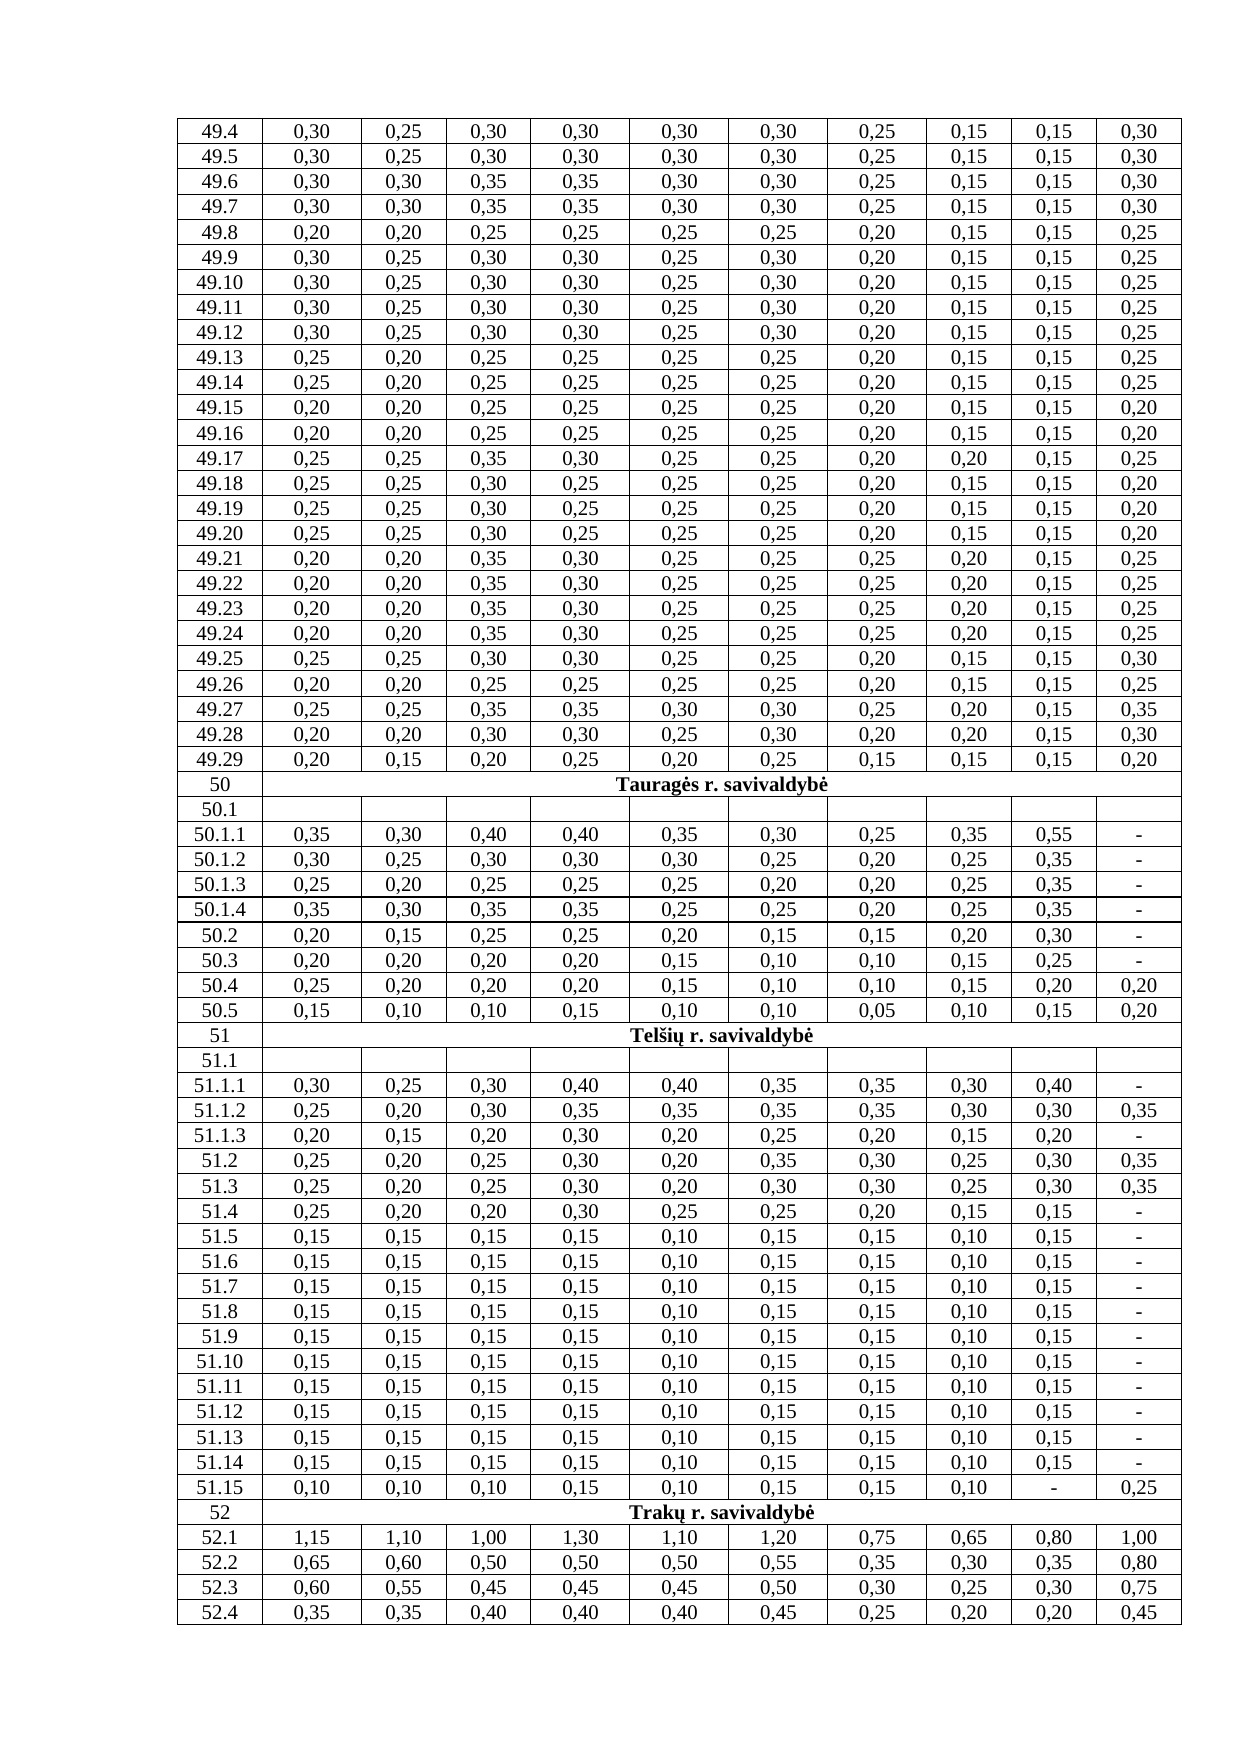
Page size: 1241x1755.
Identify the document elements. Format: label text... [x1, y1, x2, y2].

table_cell 0,30 [447, 144, 530, 168]
table_cell 0,20 [828, 1199, 926, 1223]
table_cell 0,25 [729, 345, 827, 369]
table_cell 0,15 [447, 1299, 530, 1323]
table_cell 0,30 [447, 646, 530, 670]
table_cell 0,30 [729, 144, 827, 168]
table_cell 0,30 [1097, 195, 1181, 218]
table_cell 0,15 [927, 471, 1011, 495]
table_cell 0,25 [1097, 320, 1181, 344]
table_cell 0,10 [927, 1324, 1011, 1348]
table_cell 0,30 [263, 144, 361, 168]
table_cell 0,30 [531, 119, 629, 143]
table_cell 0,25 [729, 220, 827, 244]
table_cell 0,30 [531, 847, 629, 871]
table_cell 0,15 [263, 1425, 361, 1449]
table_cell 0,25 [531, 521, 629, 545]
table_cell 0,25 [531, 923, 629, 947]
table_cell 50.4 [178, 973, 262, 997]
table_cell 0,25 [927, 898, 1011, 921]
table_cell 0,15 [1012, 1299, 1096, 1323]
table_cell 49.6 [178, 169, 262, 193]
table_cell 0,10 [927, 1249, 1011, 1273]
table_cell 0,35 [927, 822, 1011, 846]
table_cell 0,25 [531, 420, 629, 444]
table_cell 0,20 [927, 722, 1011, 746]
table_cell 0,20 [828, 496, 926, 520]
table_cell 0,20 [263, 596, 361, 620]
table_cell - [1097, 948, 1181, 972]
table_cell 49.26 [178, 671, 262, 696]
table_cell 52 [178, 1500, 262, 1524]
table_cell [927, 797, 1011, 821]
table_cell 0,25 [729, 370, 827, 394]
table_cell 0,15 [927, 345, 1011, 369]
table_cell 49.11 [178, 295, 262, 319]
table_cell [531, 1048, 629, 1072]
table_cell 0,65 [263, 1550, 361, 1574]
table_cell 0,15 [1012, 546, 1096, 570]
table_cell 0,15 [1012, 722, 1096, 746]
table_cell 0,10 [630, 1349, 728, 1373]
table_cell [729, 797, 827, 821]
table_cell 0,25 [362, 1073, 446, 1097]
table_cell 0,25 [927, 1174, 1011, 1198]
table_cell 0,30 [263, 169, 361, 193]
table_cell 0,15 [927, 671, 1011, 696]
table_cell 0,30 [263, 195, 361, 218]
table_cell 0,65 [927, 1525, 1011, 1549]
table_cell 0,30 [828, 1575, 926, 1599]
table_cell 0,15 [362, 1299, 446, 1323]
table_cell 0,25 [630, 320, 728, 344]
table_cell 0,30 [531, 295, 629, 319]
table_cell 0,15 [1012, 270, 1096, 294]
table_cell 0,25 [630, 571, 728, 595]
table_cell 0,25 [729, 471, 827, 495]
table_cell 0,30 [630, 697, 728, 721]
table_cell 0,30 [531, 1174, 629, 1198]
table_cell 0,20 [630, 747, 728, 771]
table_cell 0,25 [447, 220, 530, 244]
table_cell 0,35 [729, 1073, 827, 1097]
table_cell 0,15 [531, 1349, 629, 1373]
table_cell [828, 797, 926, 821]
table_cell - [1097, 1249, 1181, 1273]
table_cell 0,25 [630, 1199, 728, 1223]
table_cell 0,20 [828, 370, 926, 394]
table_cell 0,15 [927, 420, 1011, 444]
table_cell 0,10 [362, 998, 446, 1022]
table_cell 0,15 [927, 144, 1011, 168]
table_cell 0,20 [927, 697, 1011, 721]
table_cell 0,20 [630, 923, 728, 947]
table_cell 0,10 [630, 1274, 728, 1298]
table_cell [531, 797, 629, 821]
table_cell 0,50 [531, 1550, 629, 1574]
table_cell - [1097, 1224, 1181, 1248]
table_cell 0,15 [263, 998, 361, 1022]
table_cell 0,25 [1097, 220, 1181, 244]
table_cell 0,20 [1097, 471, 1181, 495]
table_cell 0,35 [263, 1600, 361, 1624]
table_cell 0,15 [263, 1249, 361, 1273]
table_cell 51.12 [178, 1400, 262, 1423]
table_cell 0,15 [927, 521, 1011, 545]
table_cell 0,15 [531, 1450, 629, 1474]
table_cell 0,30 [828, 1174, 926, 1198]
table_cell 0,30 [263, 295, 361, 319]
table_cell 0,10 [630, 1249, 728, 1273]
table_cell 0,15 [927, 496, 1011, 520]
table_cell 49.22 [178, 571, 262, 595]
table_cell 0,15 [1012, 1199, 1096, 1223]
table_cell 0,25 [531, 220, 629, 244]
table_cell 0,10 [927, 1425, 1011, 1449]
table_cell 0,15 [1012, 395, 1096, 419]
table_cell 0,35 [531, 169, 629, 193]
table_cell 0,30 [531, 320, 629, 344]
table_cell 0,15 [828, 923, 926, 947]
table_cell 0,30 [1097, 119, 1181, 143]
table_cell [927, 1048, 1011, 1072]
table_cell 0,25 [1097, 546, 1181, 570]
table_cell 0,30 [263, 245, 361, 269]
table_cell 0,15 [729, 1274, 827, 1298]
table_cell 0,15 [531, 1400, 629, 1423]
table_cell 0,30 [531, 446, 629, 469]
table_cell 0,25 [447, 1149, 530, 1172]
table_cell 0,15 [362, 1450, 446, 1474]
table_cell 0,15 [1012, 370, 1096, 394]
table_cell 0,15 [729, 1374, 827, 1398]
table_cell 0,35 [1012, 872, 1096, 896]
table_cell 0,30 [729, 270, 827, 294]
table_cell 0,15 [729, 1249, 827, 1273]
table_cell 0,30 [531, 722, 629, 746]
table_cell 0,25 [531, 370, 629, 394]
table_cell 49.12 [178, 320, 262, 344]
table_cell 0,10 [630, 1425, 728, 1449]
table_cell 0,20 [447, 1123, 530, 1147]
table_cell 0,25 [630, 446, 728, 469]
table_cell 0,15 [828, 1400, 926, 1423]
table_cell 0,45 [729, 1600, 827, 1624]
table_cell 0,30 [531, 646, 629, 670]
table_cell 0,15 [828, 1475, 926, 1499]
table_cell - [1097, 1324, 1181, 1348]
table_cell [1097, 797, 1181, 821]
table_cell 0,25 [1097, 345, 1181, 369]
table_cell 0,25 [531, 345, 629, 369]
table_cell 0,35 [1012, 898, 1096, 921]
table_cell 51.13 [178, 1425, 262, 1449]
table_cell - [1097, 898, 1181, 921]
table_cell - [1097, 923, 1181, 947]
table_cell 0,20 [828, 220, 926, 244]
table_cell 0,15 [263, 1450, 361, 1474]
table_cell 0,30 [447, 245, 530, 269]
table_cell 49.17 [178, 446, 262, 469]
table_cell 51.14 [178, 1450, 262, 1474]
table_cell 0,25 [447, 395, 530, 419]
table_cell 0,30 [263, 1073, 361, 1097]
table_cell 0,35 [531, 697, 629, 721]
table_cell 0,15 [362, 1224, 446, 1248]
table_cell 0,10 [630, 998, 728, 1022]
table_cell 52.1 [178, 1525, 262, 1549]
table_cell 0,15 [362, 1400, 446, 1423]
table_cell 0,15 [362, 1425, 446, 1449]
table_cell 0,20 [927, 446, 1011, 469]
table_cell 51.8 [178, 1299, 262, 1323]
table_cell 0,15 [630, 948, 728, 972]
table_cell 0,25 [630, 646, 728, 670]
table_cell 0,20 [828, 521, 926, 545]
table_cell 0,15 [1012, 245, 1096, 269]
table_cell 0,30 [447, 722, 530, 746]
table_cell 50.1.4 [178, 898, 262, 921]
table_cell 0,25 [362, 847, 446, 871]
table_cell 0,30 [630, 847, 728, 871]
table_cell 0,30 [927, 1098, 1011, 1122]
table_cell 0,30 [927, 1550, 1011, 1574]
table_cell [1012, 1048, 1096, 1072]
table_cell 0,20 [828, 471, 926, 495]
table_cell 0,20 [828, 420, 926, 444]
table_cell 0,25 [362, 270, 446, 294]
table_cell 1,15 [263, 1525, 361, 1549]
table_cell 49.28 [178, 722, 262, 746]
table_cell 49.23 [178, 596, 262, 620]
table_cell 0,25 [630, 496, 728, 520]
table_cell - [1097, 1073, 1181, 1097]
table_cell 0,20 [630, 1123, 728, 1147]
table_cell 0,30 [1012, 1575, 1096, 1599]
table_cell 49.13 [178, 345, 262, 369]
table_cell 0,25 [1097, 1475, 1181, 1499]
table_cell 0,15 [531, 1324, 629, 1348]
table_cell 49.9 [178, 245, 262, 269]
table_cell 0,20 [828, 1123, 926, 1147]
table_cell - [1097, 1299, 1181, 1323]
table_cell 0,20 [828, 898, 926, 921]
table_cell 0,35 [447, 169, 530, 193]
table_cell 51.1.3 [178, 1123, 262, 1147]
table_cell 0,25 [630, 671, 728, 696]
table_cell 0,35 [447, 195, 530, 218]
table_cell 0,25 [263, 872, 361, 896]
table_cell 0,30 [729, 195, 827, 218]
table_cell 0,15 [729, 1450, 827, 1474]
table_cell 0,30 [263, 847, 361, 871]
table_cell 0,60 [263, 1575, 361, 1599]
table_cell 0,25 [828, 169, 926, 193]
table_cell 0,20 [1097, 521, 1181, 545]
table_cell 0,30 [1012, 1149, 1096, 1172]
table_cell - [1097, 1199, 1181, 1223]
table_cell 0,15 [447, 1249, 530, 1273]
table_cell 0,20 [447, 948, 530, 972]
table_cell 0,25 [729, 446, 827, 469]
table_cell 51.2 [178, 1149, 262, 1172]
table_cell 0,25 [362, 496, 446, 520]
table_cell 0,30 [630, 144, 728, 168]
table_cell 0,20 [362, 370, 446, 394]
table_cell - [1097, 872, 1181, 896]
table_cell 0,25 [531, 395, 629, 419]
table_cell 0,10 [630, 1224, 728, 1248]
table_cell 0,25 [927, 1575, 1011, 1599]
table_cell 0,15 [927, 320, 1011, 344]
table_cell 0,30 [447, 1098, 530, 1122]
table_cell 49.14 [178, 370, 262, 394]
table_cell 50.1.1 [178, 822, 262, 846]
table_cell 0,45 [1097, 1600, 1181, 1624]
table_cell 0,35 [447, 571, 530, 595]
table_cell 0,35 [263, 822, 361, 846]
table_cell [263, 797, 361, 821]
table_cell 0,10 [927, 1299, 1011, 1323]
table_cell 0,20 [362, 546, 446, 570]
table_cell 0,30 [1012, 1174, 1096, 1198]
table_cell 0,30 [531, 144, 629, 168]
table_cell 0,10 [630, 1299, 728, 1323]
table_cell 0,30 [729, 1174, 827, 1198]
table_cell 0,50 [729, 1575, 827, 1599]
table_cell 0,25 [1012, 948, 1096, 972]
table_cell 0,10 [927, 998, 1011, 1022]
table_cell 0,20 [362, 395, 446, 419]
table_cell 0,25 [729, 395, 827, 419]
table_cell 0,30 [927, 1073, 1011, 1097]
table_cell 0,20 [1012, 1123, 1096, 1147]
table_cell 0,15 [1012, 646, 1096, 670]
table_cell 0,15 [362, 1123, 446, 1147]
table_cell 0,15 [263, 1400, 361, 1423]
table_cell 0,15 [1012, 571, 1096, 595]
table_cell 49.27 [178, 697, 262, 721]
table_cell 0,25 [729, 747, 827, 771]
table_cell 0,30 [630, 169, 728, 193]
table_cell 0,10 [729, 973, 827, 997]
table_cell 0,20 [263, 948, 361, 972]
table_cell 0,30 [729, 822, 827, 846]
table_cell 0,25 [1097, 596, 1181, 620]
table_cell 0,15 [447, 1349, 530, 1373]
table_cell 0,25 [630, 471, 728, 495]
table_cell 0,15 [362, 1274, 446, 1298]
table_cell 0,30 [447, 1073, 530, 1097]
table_cell 0,80 [1097, 1550, 1181, 1574]
table_cell 0,25 [630, 395, 728, 419]
table_cell 0,10 [729, 998, 827, 1022]
table_cell 0,20 [263, 420, 361, 444]
table_cell 0,20 [927, 571, 1011, 595]
table_cell 0,30 [263, 320, 361, 344]
table_cell 0,15 [362, 1324, 446, 1348]
table_cell 0,15 [1012, 1249, 1096, 1273]
table_cell 0,40 [531, 822, 629, 846]
table_cell 1,30 [531, 1525, 629, 1549]
table_cell [263, 1048, 361, 1072]
table_cell 0,30 [531, 596, 629, 620]
table_cell 0,15 [729, 1324, 827, 1348]
table_cell 0,15 [531, 1475, 629, 1499]
table_cell 50.2 [178, 923, 262, 947]
table_cell 0,15 [1012, 621, 1096, 645]
table_cell 0,20 [828, 646, 926, 670]
table_cell 0,25 [1097, 370, 1181, 394]
table_cell 0,30 [531, 1149, 629, 1172]
table_cell 0,35 [447, 898, 530, 921]
table_cell Trakų r. savivaldybė [263, 1500, 1181, 1524]
table_cell 52.2 [178, 1550, 262, 1574]
table_cell 0,25 [729, 546, 827, 570]
table_cell 0,15 [1012, 420, 1096, 444]
table_cell 0,30 [531, 270, 629, 294]
table_cell 51.1.2 [178, 1098, 262, 1122]
table_cell 0,15 [1012, 345, 1096, 369]
table_cell 0,20 [1097, 395, 1181, 419]
table_cell 0,15 [1012, 119, 1096, 143]
table_cell 0,40 [630, 1073, 728, 1097]
table_cell 0,25 [263, 973, 361, 997]
table_cell 0,15 [828, 1349, 926, 1373]
table_cell [630, 1048, 728, 1072]
table_cell 0,20 [263, 395, 361, 419]
table_cell 0,25 [362, 295, 446, 319]
table_cell 0,20 [927, 1600, 1011, 1624]
table_cell 0,35 [447, 446, 530, 469]
table_cell 0,25 [927, 1149, 1011, 1172]
table_cell 0,15 [1012, 1324, 1096, 1348]
table_cell 1,10 [630, 1525, 728, 1549]
table_cell 0,55 [1012, 822, 1096, 846]
table_cell 52.3 [178, 1575, 262, 1599]
table_cell 0,30 [362, 195, 446, 218]
table_cell 0,10 [630, 1374, 728, 1398]
table_cell 51.1.1 [178, 1073, 262, 1097]
table_cell 0,25 [729, 847, 827, 871]
table_cell 0,35 [447, 621, 530, 645]
table_cell - [1097, 822, 1181, 846]
table_cell 0,15 [828, 1299, 926, 1323]
table_cell 0,25 [263, 1098, 361, 1122]
table_cell 0,30 [263, 119, 361, 143]
table_cell 49.16 [178, 420, 262, 444]
table_cell 0,20 [362, 973, 446, 997]
table_cell 0,30 [1012, 923, 1096, 947]
table_cell 0,35 [1012, 847, 1096, 871]
table_cell 0,20 [362, 596, 446, 620]
table_cell 0,10 [362, 1475, 446, 1499]
table_cell 0,30 [531, 1123, 629, 1147]
table_cell 0,35 [362, 1600, 446, 1624]
table_cell 0,15 [828, 1324, 926, 1348]
table_cell 0,55 [729, 1550, 827, 1574]
table_cell 0,25 [263, 1199, 361, 1223]
table_cell 0,20 [362, 220, 446, 244]
table_cell [729, 1048, 827, 1072]
table_cell 0,10 [927, 1274, 1011, 1298]
table_cell 0,25 [447, 370, 530, 394]
table_cell 0,15 [1012, 496, 1096, 520]
table_cell 0,30 [729, 320, 827, 344]
table_cell 0,15 [263, 1299, 361, 1323]
table_cell 49.20 [178, 521, 262, 545]
table_cell 0,15 [1012, 1374, 1096, 1398]
table_cell [1097, 1048, 1181, 1072]
table_cell 0,25 [447, 872, 530, 896]
table_cell 0,25 [729, 898, 827, 921]
table_cell 0,20 [927, 923, 1011, 947]
table_cell 0,25 [828, 621, 926, 645]
table_cell 49.5 [178, 144, 262, 168]
table_cell 0,20 [828, 395, 926, 419]
table_cell 49.29 [178, 747, 262, 771]
table_cell 0,15 [927, 646, 1011, 670]
table_cell 0,15 [927, 395, 1011, 419]
table_cell 0,25 [729, 420, 827, 444]
table_cell 0,25 [828, 822, 926, 846]
table_cell 0,25 [1097, 621, 1181, 645]
table_cell 0,25 [630, 220, 728, 244]
table_cell 0,15 [263, 1324, 361, 1348]
table_cell - [1097, 1274, 1181, 1298]
table_cell 0,25 [828, 1600, 926, 1624]
table_cell 0,15 [263, 1374, 361, 1398]
table_cell 0,30 [729, 245, 827, 269]
table_cell 51 [178, 1023, 262, 1047]
table_cell 51.11 [178, 1374, 262, 1398]
table_cell 0,20 [1097, 973, 1181, 997]
table_cell 0,20 [362, 345, 446, 369]
table_cell 0,15 [927, 1199, 1011, 1223]
table_cell 0,15 [729, 1400, 827, 1423]
table_cell 49.25 [178, 646, 262, 670]
table_cell 0,35 [531, 195, 629, 218]
table_cell 0,80 [1012, 1525, 1096, 1549]
table_cell 0,45 [447, 1575, 530, 1599]
table_cell [828, 1048, 926, 1072]
table_cell 0,25 [362, 646, 446, 670]
table_cell 0,35 [531, 898, 629, 921]
table_cell 0,20 [630, 1174, 728, 1198]
table_cell 0,10 [447, 1475, 530, 1499]
table_cell 0,25 [362, 446, 446, 469]
table_cell 0,15 [927, 245, 1011, 269]
table_cell [362, 797, 446, 821]
table_cell 0,20 [630, 1149, 728, 1172]
table_cell 49.7 [178, 195, 262, 218]
table_cell 0,20 [362, 872, 446, 896]
table_cell 0,20 [263, 621, 361, 645]
table_cell - [1097, 847, 1181, 871]
table_cell 51.4 [178, 1199, 262, 1223]
table_cell 0,25 [263, 1174, 361, 1198]
table_cell 0,30 [531, 546, 629, 570]
table_cell 0,30 [531, 1199, 629, 1223]
table_cell 0,25 [531, 471, 629, 495]
table_cell 0,25 [729, 596, 827, 620]
table_cell 0,15 [1012, 596, 1096, 620]
table_cell - [1097, 1349, 1181, 1373]
table_cell 0,25 [263, 521, 361, 545]
table_cell 0,25 [729, 571, 827, 595]
table_cell 0,30 [729, 295, 827, 319]
table_cell 0,15 [729, 1349, 827, 1373]
table_cell 0,30 [531, 621, 629, 645]
table_cell 0,25 [263, 496, 361, 520]
table_cell 0,35 [1097, 1174, 1181, 1198]
table_cell 0,50 [447, 1550, 530, 1574]
table_cell 0,15 [362, 923, 446, 947]
table_cell 49.4 [178, 119, 262, 143]
table_cell 51.9 [178, 1324, 262, 1348]
table_cell [362, 1048, 446, 1072]
table_cell 0,20 [447, 973, 530, 997]
table_cell 0,35 [447, 596, 530, 620]
table_cell 0,25 [630, 245, 728, 269]
table_cell 0,25 [263, 370, 361, 394]
table_cell 49.18 [178, 471, 262, 495]
table_cell 0,10 [927, 1374, 1011, 1398]
table_cell 51.3 [178, 1174, 262, 1198]
table_cell 51.5 [178, 1224, 262, 1248]
table_cell 0,25 [729, 1199, 827, 1223]
table_cell 0,15 [828, 1374, 926, 1398]
table_cell 0,20 [362, 671, 446, 696]
table_cell 0,15 [729, 1299, 827, 1323]
table_cell 0,30 [729, 169, 827, 193]
table_cell 0,25 [828, 571, 926, 595]
table_cell [630, 797, 728, 821]
table_cell 0,10 [927, 1475, 1011, 1499]
table_cell 0,15 [828, 747, 926, 771]
table_cell 0,20 [927, 596, 1011, 620]
table_cell 0,15 [531, 1425, 629, 1449]
table_cell 0,45 [531, 1575, 629, 1599]
table_cell 0,40 [1012, 1073, 1096, 1097]
table_cell [447, 1048, 530, 1072]
table_cell 0,40 [630, 1600, 728, 1624]
table_cell 0,15 [447, 1374, 530, 1398]
table_cell 0,15 [828, 1450, 926, 1474]
table_cell 0,20 [362, 571, 446, 595]
table_cell 49.21 [178, 546, 262, 570]
table_cell 0,20 [447, 1199, 530, 1223]
table_cell 0,15 [729, 1224, 827, 1248]
table_cell 0,30 [531, 245, 629, 269]
table_cell 0,20 [531, 973, 629, 997]
table_cell 0,25 [828, 144, 926, 168]
table_cell 0,35 [729, 1149, 827, 1172]
table_cell 52.4 [178, 1600, 262, 1624]
table_cell 0,30 [362, 898, 446, 921]
table_cell 50.1 [178, 797, 262, 821]
table_cell 0,15 [927, 747, 1011, 771]
table_cell 0,15 [1012, 1349, 1096, 1373]
table_cell 0,60 [362, 1550, 446, 1574]
table_cell 0,10 [630, 1400, 728, 1423]
table_cell 0,25 [630, 420, 728, 444]
table_cell 0,20 [263, 1123, 361, 1147]
table_cell 0,30 [447, 496, 530, 520]
table_cell 0,15 [1012, 169, 1096, 193]
table_cell 0,15 [362, 1249, 446, 1273]
table_cell 0,35 [729, 1098, 827, 1122]
table_cell 0,25 [1097, 295, 1181, 319]
table_cell 0,30 [1097, 646, 1181, 670]
table_cell 0,30 [447, 320, 530, 344]
table_cell 49.24 [178, 621, 262, 645]
table_cell 0,25 [828, 546, 926, 570]
table_cell 0,20 [362, 1098, 446, 1122]
table_cell 49.19 [178, 496, 262, 520]
table_cell Telšių r. savivaldybė [263, 1023, 1181, 1047]
table_cell 0,15 [1012, 1274, 1096, 1298]
table_cell 0,15 [927, 1123, 1011, 1147]
table_cell 0,25 [447, 420, 530, 444]
table_cell - [1097, 1123, 1181, 1147]
table_cell [1012, 797, 1096, 821]
table_cell 0,25 [263, 697, 361, 721]
table_cell 49.10 [178, 270, 262, 294]
table_cell 51.10 [178, 1349, 262, 1373]
table_cell 0,25 [531, 671, 629, 696]
table_cell 0,15 [447, 1274, 530, 1298]
table_cell 51.6 [178, 1249, 262, 1273]
table_cell 50.5 [178, 998, 262, 1022]
table_cell 0,25 [1097, 446, 1181, 469]
table_cell 0,15 [1012, 195, 1096, 218]
table_cell 0,15 [1012, 446, 1096, 469]
table_cell 0,25 [531, 747, 629, 771]
table_cell 0,20 [263, 747, 361, 771]
table_cell 0,20 [362, 1174, 446, 1198]
table_cell 0,30 [630, 195, 728, 218]
table_cell 0,20 [362, 1149, 446, 1172]
table_cell 0,15 [630, 973, 728, 997]
table_cell 1,00 [1097, 1525, 1181, 1549]
table_cell 0,20 [828, 446, 926, 469]
table_cell 0,25 [729, 521, 827, 545]
table_cell 0,15 [531, 1299, 629, 1323]
table_cell 0,25 [362, 320, 446, 344]
table_cell 0,25 [828, 119, 926, 143]
table_cell 0,15 [927, 270, 1011, 294]
table_cell 0,15 [263, 1274, 361, 1298]
table_cell 0,15 [1012, 220, 1096, 244]
table_cell 0,25 [927, 872, 1011, 896]
table_cell 0,20 [828, 872, 926, 896]
table_cell 0,15 [531, 1274, 629, 1298]
table_cell 0,15 [362, 747, 446, 771]
table_cell 0,15 [927, 370, 1011, 394]
table_cell 0,15 [927, 973, 1011, 997]
table_cell 0,30 [1097, 722, 1181, 746]
table_cell 0,25 [729, 671, 827, 696]
table_cell 0,15 [1012, 1450, 1096, 1474]
table_cell Tauragės r. savivaldybė [263, 772, 1181, 796]
table_cell 0,30 [263, 270, 361, 294]
table_cell 0,15 [927, 169, 1011, 193]
table_cell 0,10 [828, 973, 926, 997]
table_cell 0,25 [447, 923, 530, 947]
table_cell 0,35 [447, 546, 530, 570]
table_cell 0,35 [1097, 1149, 1181, 1172]
table_cell 0,15 [828, 1249, 926, 1273]
table_cell 0,15 [263, 1349, 361, 1373]
table_cell 0,35 [828, 1550, 926, 1574]
table_cell 0,20 [1012, 973, 1096, 997]
table_cell 0,75 [1097, 1575, 1181, 1599]
table_cell 0,25 [630, 521, 728, 545]
table_cell 0,30 [1012, 1098, 1096, 1122]
table_cell 0,25 [1097, 571, 1181, 595]
table_cell 0,15 [927, 948, 1011, 972]
table_cell 0,15 [927, 195, 1011, 218]
table_cell 0,25 [447, 671, 530, 696]
table_cell 0,15 [1012, 320, 1096, 344]
table_cell 0,25 [630, 722, 728, 746]
table_cell 0,15 [828, 1224, 926, 1248]
table_cell 0,15 [531, 1224, 629, 1248]
table_cell 0,15 [729, 923, 827, 947]
table_cell 0,15 [1012, 697, 1096, 721]
table_cell 0,35 [1012, 1550, 1096, 1574]
table_cell 0,30 [1097, 144, 1181, 168]
table_cell 0,25 [927, 847, 1011, 871]
table_cell 0,20 [362, 948, 446, 972]
table_cell - [1097, 1450, 1181, 1474]
table_cell 0,15 [1012, 471, 1096, 495]
table_cell 0,25 [828, 697, 926, 721]
table_cell 0,15 [729, 1475, 827, 1499]
table_cell 0,25 [531, 496, 629, 520]
table_cell 0,15 [447, 1400, 530, 1423]
table_cell 0,25 [630, 898, 728, 921]
table_cell 0,15 [1012, 1224, 1096, 1248]
table_cell 0,15 [1012, 521, 1096, 545]
table_cell 0,15 [828, 1274, 926, 1298]
table_cell 0,25 [263, 471, 361, 495]
table_cell 0,25 [729, 496, 827, 520]
table_cell 51.1 [178, 1048, 262, 1072]
table_cell 0,30 [447, 119, 530, 143]
table_cell 1,20 [729, 1525, 827, 1549]
table_cell 0,20 [531, 948, 629, 972]
table_cell 0,40 [531, 1600, 629, 1624]
table_cell 0,25 [531, 872, 629, 896]
table_cell 0,20 [362, 621, 446, 645]
table_cell 0,25 [1097, 270, 1181, 294]
table_cell - [1097, 1374, 1181, 1398]
table_cell 0,10 [927, 1349, 1011, 1373]
table_cell 49.8 [178, 220, 262, 244]
table_cell 0,25 [263, 646, 361, 670]
table_cell 0,10 [927, 1224, 1011, 1248]
table_cell 0,30 [447, 847, 530, 871]
table_cell 0,25 [729, 646, 827, 670]
table_cell 51.7 [178, 1274, 262, 1298]
table_cell [447, 797, 530, 821]
table_cell 0,25 [729, 621, 827, 645]
table_cell 0,10 [447, 998, 530, 1022]
table_cell 0,30 [362, 822, 446, 846]
table_cell - [1097, 1425, 1181, 1449]
table_cell 0,15 [531, 1374, 629, 1398]
table_cell 0,20 [828, 270, 926, 294]
table_cell 0,20 [1097, 998, 1181, 1022]
table_cell 0,15 [531, 1249, 629, 1273]
table_cell 0,40 [447, 822, 530, 846]
table_cell 0,25 [263, 345, 361, 369]
table_cell 0,20 [263, 546, 361, 570]
table_cell 0,15 [362, 1349, 446, 1373]
table_cell 0,10 [630, 1475, 728, 1499]
table_cell 0,30 [447, 471, 530, 495]
table_cell 0,20 [828, 245, 926, 269]
table_cell 0,20 [263, 923, 361, 947]
table_cell 0,15 [927, 119, 1011, 143]
table_cell 0,20 [1097, 420, 1181, 444]
table_cell 0,25 [362, 697, 446, 721]
table_cell 0,25 [729, 1123, 827, 1147]
table_cell 0,20 [263, 220, 361, 244]
table_cell 50 [178, 772, 262, 796]
table_cell 0,20 [1097, 747, 1181, 771]
table_cell 0,20 [828, 847, 926, 871]
table_cell 0,35 [630, 822, 728, 846]
table_cell 0,35 [447, 697, 530, 721]
table_cell 0,15 [362, 1374, 446, 1398]
table_cell 0,15 [828, 1425, 926, 1449]
table_cell 0,20 [263, 571, 361, 595]
table_cell 0,20 [263, 671, 361, 696]
table_cell 0,25 [630, 370, 728, 394]
table_cell 0,35 [828, 1098, 926, 1122]
table_cell 0,30 [447, 295, 530, 319]
table_cell 0,40 [447, 1600, 530, 1624]
table_cell 0,10 [927, 1400, 1011, 1423]
table_cell 0,75 [828, 1525, 926, 1549]
table_cell 0,25 [362, 119, 446, 143]
table_cell 0,35 [531, 1098, 629, 1122]
table_cell 0,20 [362, 722, 446, 746]
table_cell 49.15 [178, 395, 262, 419]
table_cell 0,20 [362, 1199, 446, 1223]
table_cell 0,30 [447, 270, 530, 294]
table_cell 0,20 [828, 295, 926, 319]
table_cell 0,30 [1097, 169, 1181, 193]
table_cell 0,20 [1012, 1600, 1096, 1624]
table_cell 0,35 [263, 898, 361, 921]
table_cell 0,10 [828, 948, 926, 972]
table_cell - [1097, 1400, 1181, 1423]
table_cell 0,30 [531, 571, 629, 595]
table_cell 0,35 [1097, 697, 1181, 721]
table_cell 0,15 [1012, 998, 1096, 1022]
table_cell 0,15 [447, 1450, 530, 1474]
table_cell 0,25 [828, 596, 926, 620]
table_cell 0,20 [828, 345, 926, 369]
table_cell 0,15 [447, 1324, 530, 1348]
table_cell 0,20 [362, 420, 446, 444]
table_cell 0,25 [630, 596, 728, 620]
table_cell 0,05 [828, 998, 926, 1022]
table_cell 0,10 [630, 1324, 728, 1348]
table_cell 0,10 [927, 1450, 1011, 1474]
table_cell 0,55 [362, 1575, 446, 1599]
table_cell 0,25 [1097, 245, 1181, 269]
table_cell 0,25 [362, 471, 446, 495]
table_cell 1,00 [447, 1525, 530, 1549]
table_cell 0,20 [447, 747, 530, 771]
table_cell 0,30 [630, 119, 728, 143]
table_cell 0,15 [1012, 671, 1096, 696]
table_cell 0,15 [1012, 295, 1096, 319]
table_cell 0,35 [1097, 1098, 1181, 1122]
table_cell 0,15 [447, 1224, 530, 1248]
table_cell 0,30 [729, 697, 827, 721]
table_cell 0,20 [263, 722, 361, 746]
table_cell 0,25 [630, 345, 728, 369]
table_cell 0,35 [828, 1073, 926, 1097]
table_cell 0,25 [630, 546, 728, 570]
table_cell 0,20 [927, 621, 1011, 645]
table_cell 0,15 [927, 295, 1011, 319]
table_cell 50.1.3 [178, 872, 262, 896]
table_cell 0,15 [1012, 144, 1096, 168]
table_cell 0,15 [1012, 747, 1096, 771]
table_cell 0,15 [263, 1224, 361, 1248]
table_cell 0,25 [630, 621, 728, 645]
table_cell 0,30 [729, 722, 827, 746]
table_cell 0,40 [531, 1073, 629, 1097]
table_cell 0,15 [1012, 1425, 1096, 1449]
table_cell 0,10 [729, 948, 827, 972]
table_cell 0,35 [630, 1098, 728, 1122]
table_cell 0,25 [447, 1174, 530, 1198]
table_cell 0,30 [828, 1149, 926, 1172]
table_cell 50.1.2 [178, 847, 262, 871]
table_cell 1,10 [362, 1525, 446, 1549]
table_cell 0,20 [828, 722, 926, 746]
table_cell 0,25 [447, 345, 530, 369]
table_cell 0,30 [362, 169, 446, 193]
table_cell - [1012, 1475, 1096, 1499]
table_cell 0,10 [630, 1450, 728, 1474]
table_cell 0,20 [828, 320, 926, 344]
table_cell 0,20 [729, 872, 827, 896]
table_cell 0,25 [362, 521, 446, 545]
table_cell 0,50 [630, 1550, 728, 1574]
table_cell 0,15 [531, 998, 629, 1022]
table_cell 0,20 [1097, 496, 1181, 520]
table_cell 0,20 [828, 671, 926, 696]
table_cell 0,25 [630, 872, 728, 896]
table_cell 0,15 [927, 220, 1011, 244]
table_cell 51.15 [178, 1475, 262, 1499]
table_cell 0,10 [263, 1475, 361, 1499]
table_cell 0,25 [828, 195, 926, 218]
table_cell 0,25 [362, 245, 446, 269]
table_cell 0,30 [729, 119, 827, 143]
table_cell 0,25 [362, 144, 446, 168]
table_cell 0,45 [630, 1575, 728, 1599]
table_cell 0,25 [630, 270, 728, 294]
table_cell 0,25 [1097, 671, 1181, 696]
table_cell 0,25 [630, 295, 728, 319]
table_cell 0,25 [263, 1149, 361, 1172]
table_cell 0,15 [447, 1425, 530, 1449]
table_cell 0,25 [263, 446, 361, 469]
table_cell 50.3 [178, 948, 262, 972]
table_cell 0,20 [927, 546, 1011, 570]
table_cell 0,30 [447, 521, 530, 545]
table_cell 0,15 [729, 1425, 827, 1449]
table_cell 0,15 [1012, 1400, 1096, 1423]
